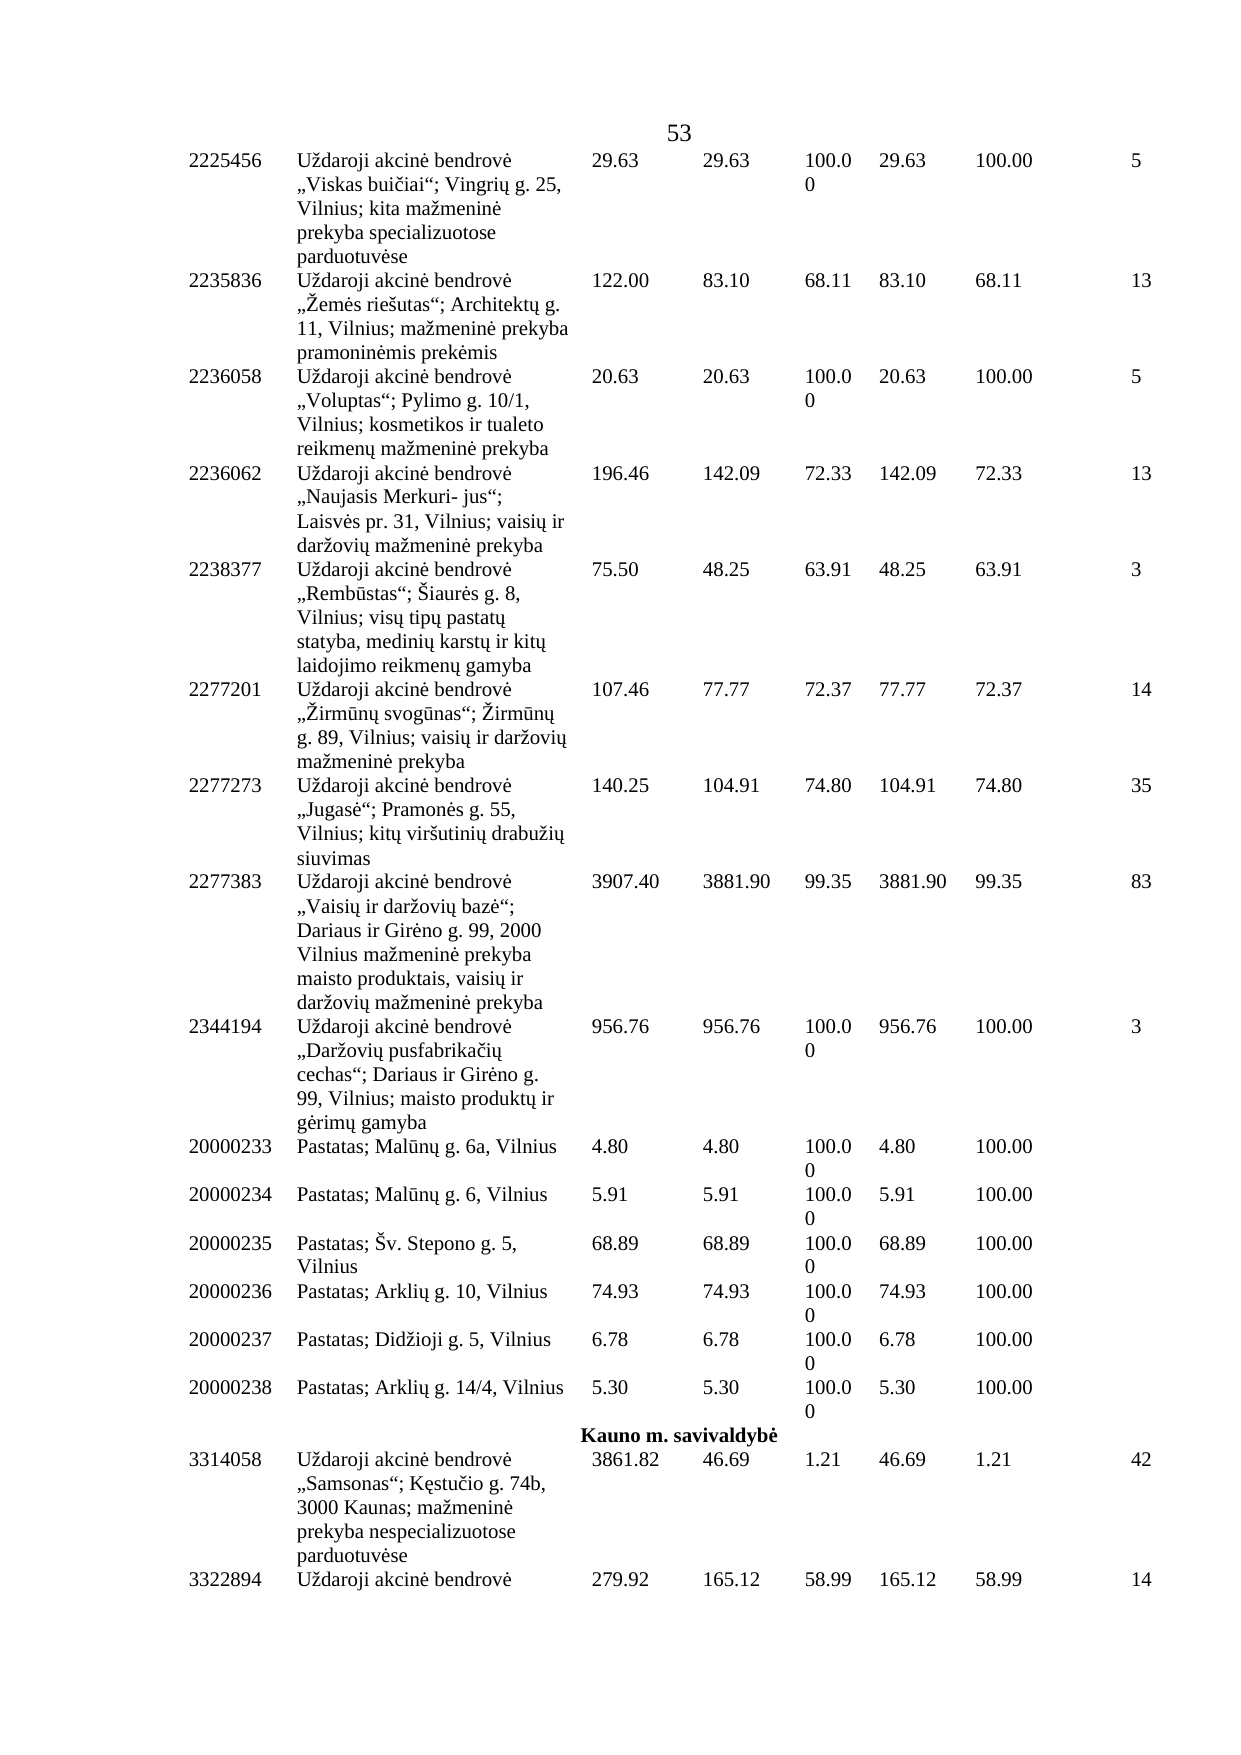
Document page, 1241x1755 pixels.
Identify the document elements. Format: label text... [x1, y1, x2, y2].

table_cell Pastatas; Malūnų g. 6, Vilnius [285, 1182, 580, 1230]
table_cell 6.78 [691, 1327, 793, 1375]
table_cell 5.30 [691, 1375, 793, 1423]
table_cell 100.00 [793, 1375, 868, 1423]
table_cell 1.21 [793, 1447, 868, 1567]
table_cell 5 [1120, 148, 1181, 268]
table_cell 5.91 [868, 1182, 964, 1230]
table_cell 3322894 [177, 1567, 285, 1591]
table_cell 4.80 [580, 1134, 691, 1182]
table_cell 100.00 [793, 1327, 868, 1375]
table_cell 100.00 [964, 1182, 1119, 1230]
table_cell 68.11 [964, 268, 1119, 364]
table_cell 68.89 [691, 1230, 793, 1278]
table_cell 99.35 [793, 870, 868, 1014]
table_cell Uždaroji akcinė bendrovė „Jugasė“; Pramonės g. 55, Vilnius; kitų viršutinių drabužių siuvimas [285, 773, 580, 869]
table_cell [1120, 1230, 1181, 1278]
table_cell 6.78 [868, 1327, 964, 1375]
table_cell 83.10 [691, 268, 793, 364]
table_cell Uždaroji akcinė bendrovė „Daržovių pusfabrikačių cechas“; Dariaus ir Girėno g. 99, Vilnius; maisto produktų ir gėrimų gamyba [285, 1014, 580, 1134]
table_cell Uždaroji akcinė bendrovė „Žemės riešutas“; Architektų g. 11, Vilnius; mažmeninė prekyba pramoninėmis prekėmis [285, 268, 580, 364]
table_cell 48.25 [691, 557, 793, 677]
table_cell 100.00 [964, 364, 1119, 460]
table_cell 5 [1120, 364, 1181, 460]
table_cell 72.37 [964, 677, 1119, 773]
table_cell Pastatas; Arklių g. 10, Vilnius [285, 1279, 580, 1327]
table_cell 104.91 [691, 773, 793, 869]
table_cell 4.80 [691, 1134, 793, 1182]
table_cell [1120, 1327, 1181, 1375]
table_cell [1120, 1182, 1181, 1230]
table_cell 2236062 [177, 460, 285, 557]
table_cell 72.33 [964, 460, 1119, 557]
table_cell 5.91 [580, 1182, 691, 1230]
table_cell 13 [1120, 268, 1181, 364]
table_cell 2225456 [177, 148, 285, 268]
table_cell 20.63 [691, 364, 793, 460]
table_cell 142.09 [691, 460, 793, 557]
table_cell Uždaroji akcinė bendrovė „Rembūstas“; Šiaurės g. 8, Vilnius; visų tipų pastatų statyba, medinių karstų ir kitų laidojimo reikmenų gamyba [285, 557, 580, 677]
table_cell 68.89 [580, 1230, 691, 1278]
table_cell 42 [1120, 1447, 1181, 1567]
table_cell 46.69 [868, 1447, 964, 1567]
table_cell 68.11 [793, 268, 868, 364]
table_cell 20.63 [580, 364, 691, 460]
table_cell 14 [1120, 1567, 1181, 1591]
table_cell 100.00 [793, 1182, 868, 1230]
table_cell 100.00 [964, 1327, 1119, 1375]
table_cell 140.25 [580, 773, 691, 869]
table_cell 100.00 [793, 1279, 868, 1327]
table_cell 2277201 [177, 677, 285, 773]
table_cell 83 [1120, 870, 1181, 1014]
table_cell 142.09 [868, 460, 964, 557]
table_cell 3314058 [177, 1447, 285, 1567]
table_cell 5.91 [691, 1182, 793, 1230]
table_cell 3 [1120, 557, 1181, 677]
table_cell 100.00 [793, 364, 868, 460]
table_cell Kauno m. savivaldybė [177, 1423, 1181, 1447]
table_cell Uždaroji akcinė bendrovė „Voluptas“; Pylimo g. 10/1, Vilnius; kosmetikos ir tualeto reikmenų mažmeninė prekyba [285, 364, 580, 460]
table_cell 72.37 [793, 677, 868, 773]
table_cell 20000237 [177, 1327, 285, 1375]
table_cell 4.80 [868, 1134, 964, 1182]
table_cell 5.30 [580, 1375, 691, 1423]
table_cell 74.80 [793, 773, 868, 869]
table_cell 100.00 [793, 1134, 868, 1182]
table_cell 29.63 [868, 148, 964, 268]
table_cell 122.00 [580, 268, 691, 364]
table_cell 3881.90 [691, 870, 793, 1014]
table_cell 63.91 [964, 557, 1119, 677]
table_cell 58.99 [964, 1567, 1119, 1591]
table_cell 77.77 [691, 677, 793, 773]
table_cell 29.63 [580, 148, 691, 268]
table_cell 74.80 [964, 773, 1119, 869]
table_cell 956.76 [868, 1014, 964, 1134]
table_cell Uždaroji akcinė bendrovė „Naujasis Merkuri- jus“; Laisvės pr. 31, Vilnius; vaisių ir daržovių mažmeninė prekyba [285, 460, 580, 557]
table_cell 3907.40 [580, 870, 691, 1014]
table_cell 68.89 [868, 1230, 964, 1278]
table_cell 6.78 [580, 1327, 691, 1375]
table_cell 20000234 [177, 1182, 285, 1230]
table_cell 100.00 [964, 1134, 1119, 1182]
table_cell 3861.82 [580, 1447, 691, 1567]
table_cell 165.12 [691, 1567, 793, 1591]
table_cell 99.35 [964, 870, 1119, 1014]
table_cell 77.77 [868, 677, 964, 773]
table_cell [1120, 1375, 1181, 1423]
table_cell 74.93 [580, 1279, 691, 1327]
table_cell 74.93 [691, 1279, 793, 1327]
table_cell 3 [1120, 1014, 1181, 1134]
table_cell Pastatas; Arklių g. 14/4, Vilnius [285, 1375, 580, 1423]
table_cell 58.99 [793, 1567, 868, 1591]
table_cell Pastatas; Malūnų g. 6a, Vilnius [285, 1134, 580, 1182]
table_cell 48.25 [868, 557, 964, 677]
table_cell 83.10 [868, 268, 964, 364]
table_cell Uždaroji akcinė bendrovė „Žirmūnų svogūnas“; Žirmūnų g. 89, Vilnius; vaisių ir daržovių mažmeninė prekyba [285, 677, 580, 773]
table_cell Uždaroji akcinė bendrovė [285, 1567, 580, 1591]
table_cell Uždaroji akcinė bendrovė „Vaisių ir daržovių bazė“; Dariaus ir Girėno g. 99, 2000 Vilnius mažmeninė prekyba maisto produktais, vaisių ir daržovių mažmeninė prekyba [285, 870, 580, 1014]
table_cell 13 [1120, 460, 1181, 557]
table_cell 100.00 [964, 1014, 1119, 1134]
table_cell 956.76 [580, 1014, 691, 1134]
table_cell 107.46 [580, 677, 691, 773]
table_cell 29.63 [691, 148, 793, 268]
table_cell 20000233 [177, 1134, 285, 1182]
table_cell 100.00 [964, 1230, 1119, 1278]
table_cell 2277383 [177, 870, 285, 1014]
table_cell 2277273 [177, 773, 285, 869]
table_cell 2235836 [177, 268, 285, 364]
table_cell 1.21 [964, 1447, 1119, 1567]
table_cell Pastatas; Didžioji g. 5, Vilnius [285, 1327, 580, 1375]
table_cell 35 [1120, 773, 1181, 869]
table_cell 20000236 [177, 1279, 285, 1327]
table_cell 165.12 [868, 1567, 964, 1591]
table_cell 100.00 [793, 1230, 868, 1278]
table_cell 20000235 [177, 1230, 285, 1278]
table_cell 63.91 [793, 557, 868, 677]
table_cell Pastatas; Šv. Stepono g. 5, Vilnius [285, 1230, 580, 1278]
table_cell 956.76 [691, 1014, 793, 1134]
table_cell 2344194 [177, 1014, 285, 1134]
table_cell 279.92 [580, 1567, 691, 1591]
table_cell 2236058 [177, 364, 285, 460]
table_cell 20000238 [177, 1375, 285, 1423]
table_cell 100.00 [964, 1279, 1119, 1327]
table_cell 2238377 [177, 557, 285, 677]
table_cell 72.33 [793, 460, 868, 557]
table_cell 14 [1120, 677, 1181, 773]
table_cell 100.00 [964, 148, 1119, 268]
table_cell 104.91 [868, 773, 964, 869]
table_cell 74.93 [868, 1279, 964, 1327]
table_cell 100.00 [793, 1014, 868, 1134]
table_cell 100.00 [793, 148, 868, 268]
table_cell 20.63 [868, 364, 964, 460]
table_cell Uždaroji akcinė bendrovė „Samsonas“; Kęstučio g. 74b, 3000 Kaunas; mažmeninė prekyba nespecializuotose parduotuvėse [285, 1447, 580, 1567]
table_cell [1120, 1279, 1181, 1327]
table_cell 100.00 [964, 1375, 1119, 1423]
table_cell 75.50 [580, 557, 691, 677]
table_cell Uždaroji akcinė bendrovė „Viskas buičiai“; Vingrių g. 25, Vilnius; kita mažmeninė prekyba specializuotose parduotuvėse [285, 148, 580, 268]
table_cell 3881.90 [868, 870, 964, 1014]
table_cell 196.46 [580, 460, 691, 557]
table_cell 46.69 [691, 1447, 793, 1567]
table_cell 5.30 [868, 1375, 964, 1423]
table_cell [1120, 1134, 1181, 1182]
